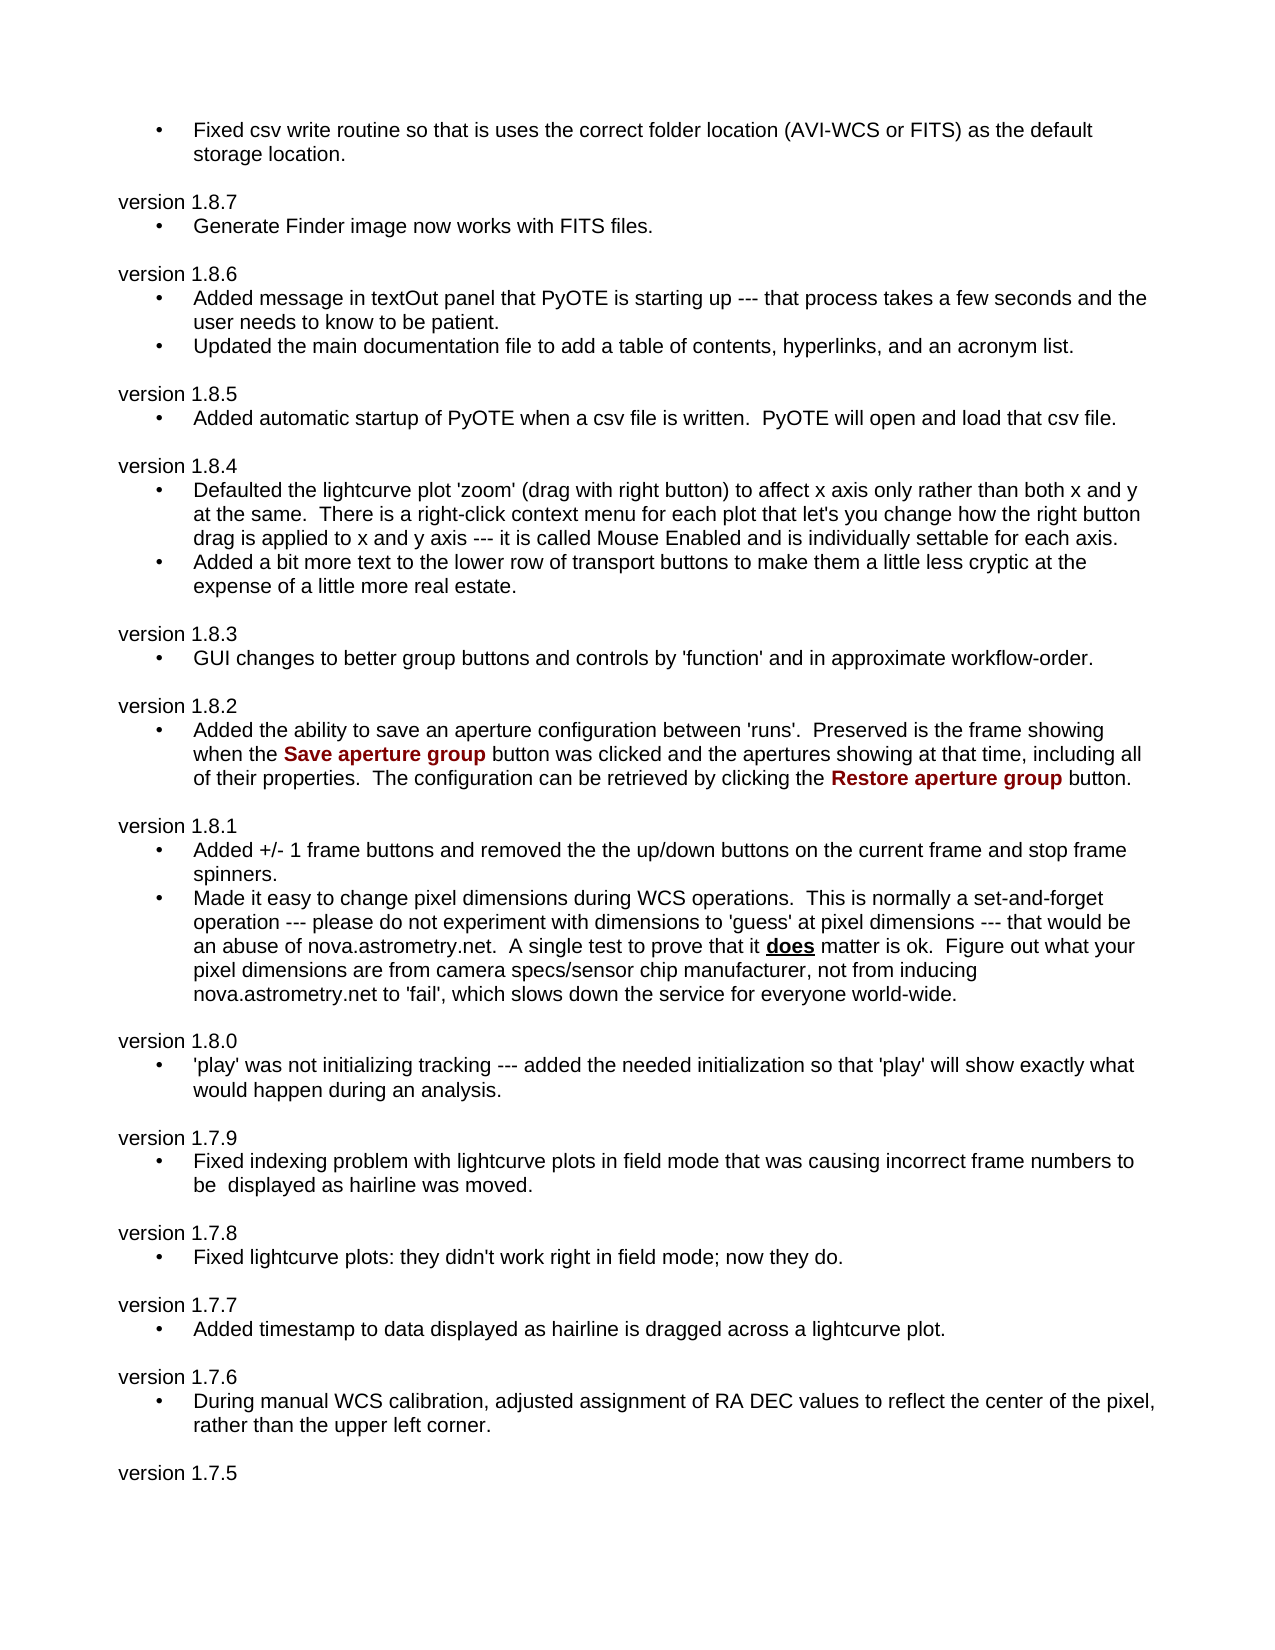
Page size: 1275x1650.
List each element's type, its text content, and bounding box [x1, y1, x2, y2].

text version 1.8.0 [118, 1029, 1157, 1053]
text version 1.7.9 [118, 1125, 1157, 1149]
text version 1.8.1 [118, 813, 1157, 837]
text version 1.8.7 [118, 190, 1157, 214]
list Added timestamp to data displayed as hairline is dragged across a lightcurve plot. [156, 1317, 1157, 1365]
list Added a bit more text to the lower row of transport buttons to make them a little less cryptic at the expense of a little more real estate. [156, 550, 1157, 622]
list Fixed csv write routine so that is uses the correct folder location (AVI-WCS or FITS) as the default storage location. [156, 118, 1157, 190]
text version 1.8.4 [118, 454, 1157, 478]
text version 1.8.3 [118, 622, 1157, 646]
list Updated the main documentation file to add a table of contents, hyperlinks, and an acronym list. [156, 334, 1157, 382]
list Made it easy to change pixel dimensions during WCS operations. This is normally a set-and-forget operation --- please do not experiment with dimensions to 'guess' at pixel dimensions --- that would be an abuse of nova.astrometry.net. A single test to prove that it does matter is ok. Figure out what your pixel dimensions are from camera specs/sensor chip manufacturer, not from inducing nova.astrometry.net to 'fail', which slows down the service for everyone world-wide. [156, 886, 1157, 1029]
list Fixed indexing problem with lightcurve plots in field mode that was causing incorrect frame numbers to be displayed as hairline was moved. [156, 1149, 1157, 1221]
list GUI changes to better group buttons and controls by 'function' and in approximate workflow-order. [156, 646, 1157, 694]
list 'play' was not initializing tracking --- added the needed initialization so that 'play' will show exactly what would happen during an analysis. [156, 1053, 1157, 1125]
text version 1.7.8 [118, 1221, 1157, 1245]
list Added +/- 1 frame buttons and removed the the up/down buttons on the current frame and stop frame spinners. [156, 837, 1157, 886]
text version 1.8.5 [118, 382, 1157, 406]
list During manual WCS calibration, adjusted assignment of RA DEC values to reflect the center of the pixel, rather than the upper left corner. [156, 1389, 1157, 1461]
list Generate Finder image now works with FITS files. [156, 214, 1157, 262]
text version 1.7.5 [118, 1461, 1157, 1485]
list Added the ability to save an aperture configuration between 'runs'. Preserved is the frame showing when the Save aperture group button was clicked and the apertures showing at that time, including all of their properties. The configuration can be retrieved by clicking the Restore aperture group button. [156, 718, 1157, 813]
text version 1.7.7 [118, 1293, 1157, 1317]
list Added automatic startup of PyOTE when a csv file is written. PyOTE will open and load that csv file. [156, 406, 1157, 454]
list Fixed lightcurve plots: they didn't work right in field mode; now they do. [156, 1245, 1157, 1293]
text version 1.8.2 [118, 694, 1157, 718]
list Added message in textOut panel that PyOTE is starting up --- that process takes a few seconds and the user needs to know to be patient. [156, 286, 1157, 334]
text version 1.8.6 [118, 262, 1157, 286]
text version 1.7.6 [118, 1365, 1157, 1389]
list Defaulted the lightcurve plot 'zoom' (drag with right button) to affect x axis only rather than both x and y at the same. There is a right-click context menu for each plot that let's you change how the right button drag is applied to x and y axis --- it is called Mouse Enabled and is individually settable for each axis. [156, 478, 1157, 550]
